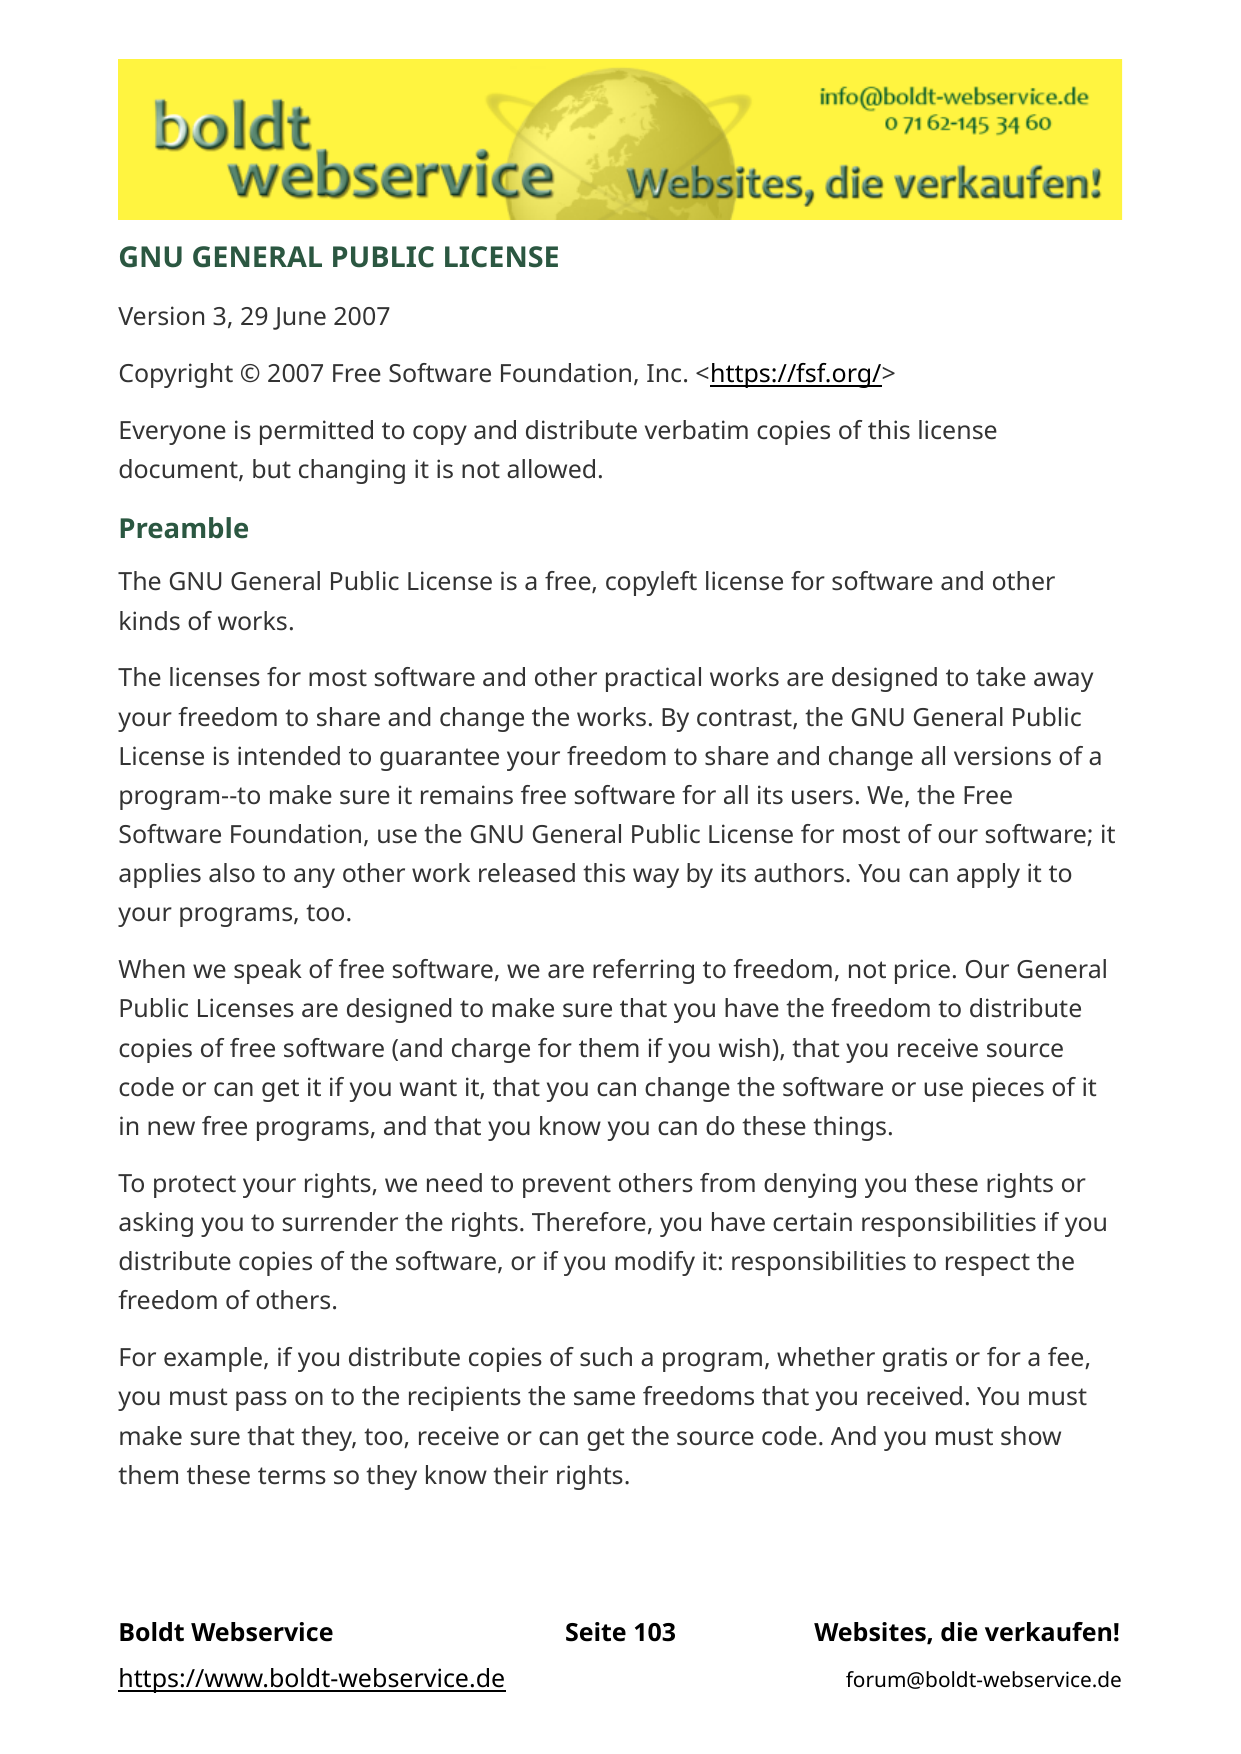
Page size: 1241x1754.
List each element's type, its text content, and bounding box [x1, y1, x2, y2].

text For example, if you distribute copies of such a program, whether gratis or for a fee, you must pass on to the recipients the same freedoms that you received. You must make sure that they, too, receive or can get the source code. And you must show them these terms so they know their rights. [118, 1340, 1122, 1491]
text The licenses for most software and other practical works are designed to take away your freedom to share and change the works. By contrast, the GNU General Public License is intended to guarantee your freedom to share and change all versions of a program--to make sure it remains free software for all its users. We, the Free Software Foundation, use the GNU General Public License for most of our software; it applies also to any other work released this way by its authors. You can apply it to your programs, too. [118, 660, 1122, 929]
text Copyright © 2007 Free Software Foundation, Inc. <https://fsf.org/> [118, 356, 1122, 390]
text The GNU General Public License is a free, copyleft license for software and other kinds of works. [118, 564, 1122, 637]
text Everyone is permitted to copy and distribute verbatim copies of this license document, but changing it is not allowed. [118, 413, 1122, 486]
subtitle Preamble [118, 509, 1122, 546]
text When we speak of free software, we are referring to freedom, not price. Our General Public Licenses are designed to make sure that you have the freedom to distribute copies of free software (and charge for them if you wish), that you receive source code or can get it if you want it, that you can change the software or use pieces of it in new free programs, and that you know you can do these things. [118, 952, 1122, 1143]
subtitle GNU GENERAL PUBLIC LICENSE [118, 236, 1122, 275]
text To protect your rights, we need to prevent others from denying you these rights or asking you to surrender the rights. Therefore, you have certain responsibilities if you distribute copies of the software, or if you modify it: responsibilities to respect the freedom of others. [118, 1166, 1122, 1317]
text Version 3, 29 June 2007 [118, 299, 1122, 333]
picture [118, 59, 1123, 220]
